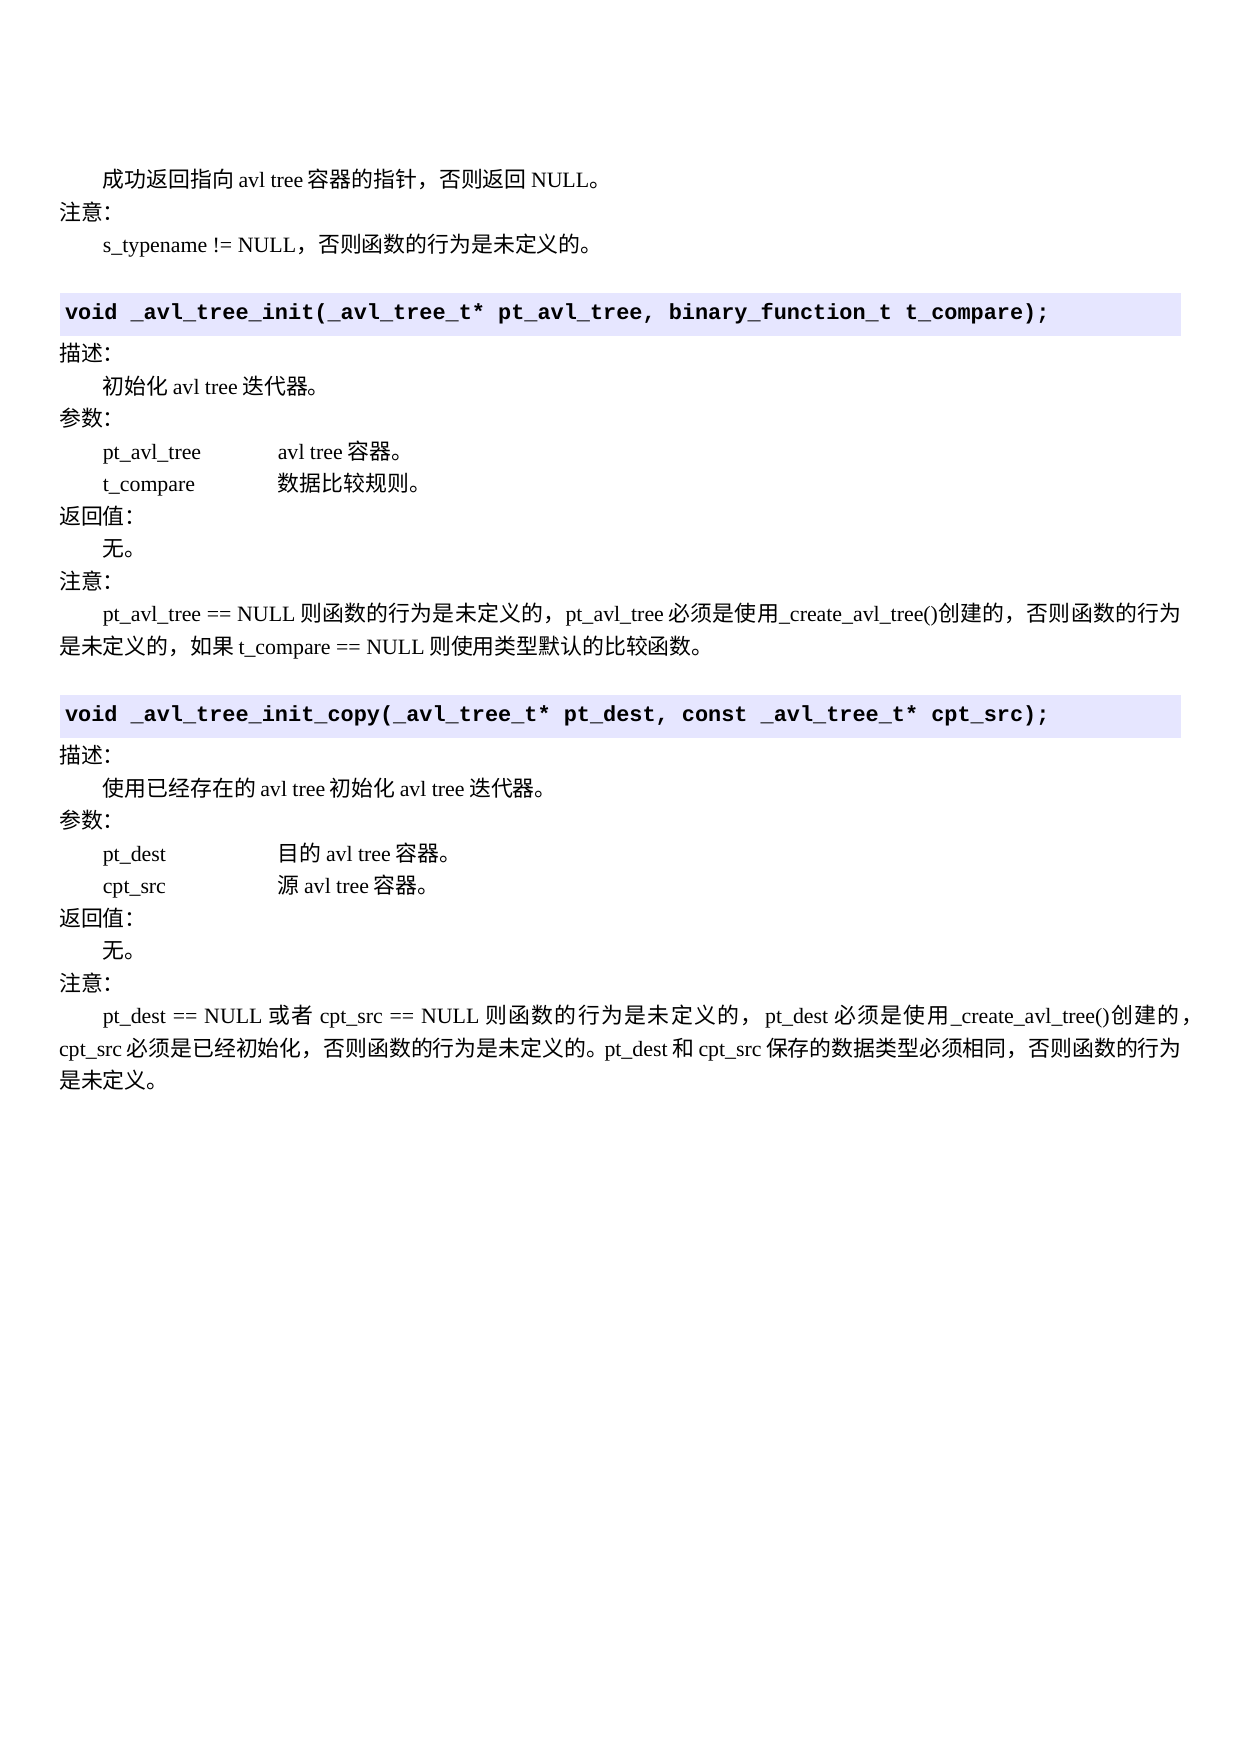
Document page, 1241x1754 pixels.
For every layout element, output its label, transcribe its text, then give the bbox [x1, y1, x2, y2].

text s_typename != NULL，否则函数的行为是未定义的。 [59, 227, 1181, 259]
text 描述： [59, 337, 1181, 368]
text 返回值： [59, 498, 1181, 531]
text 使用已经存在的avl tree初始化avl tree迭代器。 [59, 770, 1181, 803]
text pt_avl_tree == NULL则函数的行为是未定义的，pt_avl_tree必须是使用_create_avl_tree()创建的，否则函数的行为是未定义的，如果t_compare == NULL则使用类型默认的比较函数。 [59, 596, 1181, 661]
text pt_dest 目的avl tree容器。 [59, 835, 1181, 868]
table_header void _avl_tree_init_copy(_avl_tree_t* pt_dest, const _avl_tree_t* cpt_src); [60, 695, 1181, 738]
text 注意： [59, 563, 1181, 596]
text cpt_src 源avl tree容器。 [59, 868, 1181, 900]
text pt_avl_tree avl tree容器。 [59, 433, 1181, 466]
text 注意： [59, 194, 1181, 227]
text 参数： [59, 401, 1181, 433]
table_header void _avl_tree_init(_avl_tree_t* pt_avl_tree, binary_function_t t_compare); [60, 293, 1181, 336]
text 描述： [59, 739, 1181, 770]
text 成功返回指向avl tree容器的指针，否则返回NULL。 [59, 162, 1181, 194]
text t_compare 数据比较规则。 [59, 466, 1181, 498]
text 无。 [59, 531, 1181, 563]
text 初始化avl tree迭代器。 [59, 368, 1181, 401]
text 无。 [59, 933, 1181, 965]
text 参数： [59, 803, 1181, 835]
text 注意： [59, 965, 1181, 998]
text pt_dest == NULL或者cpt_src == NULL则函数的行为是未定义的，pt_dest必须是使用_create_avl_tree()创建的，cpt_src必须是已经初始化，否则函数的行为是未定义的。pt_dest和cpt_src保存的数据类型必须相同，否则函数的行为是未定义。 [59, 998, 1181, 1095]
text 返回值： [59, 900, 1181, 933]
